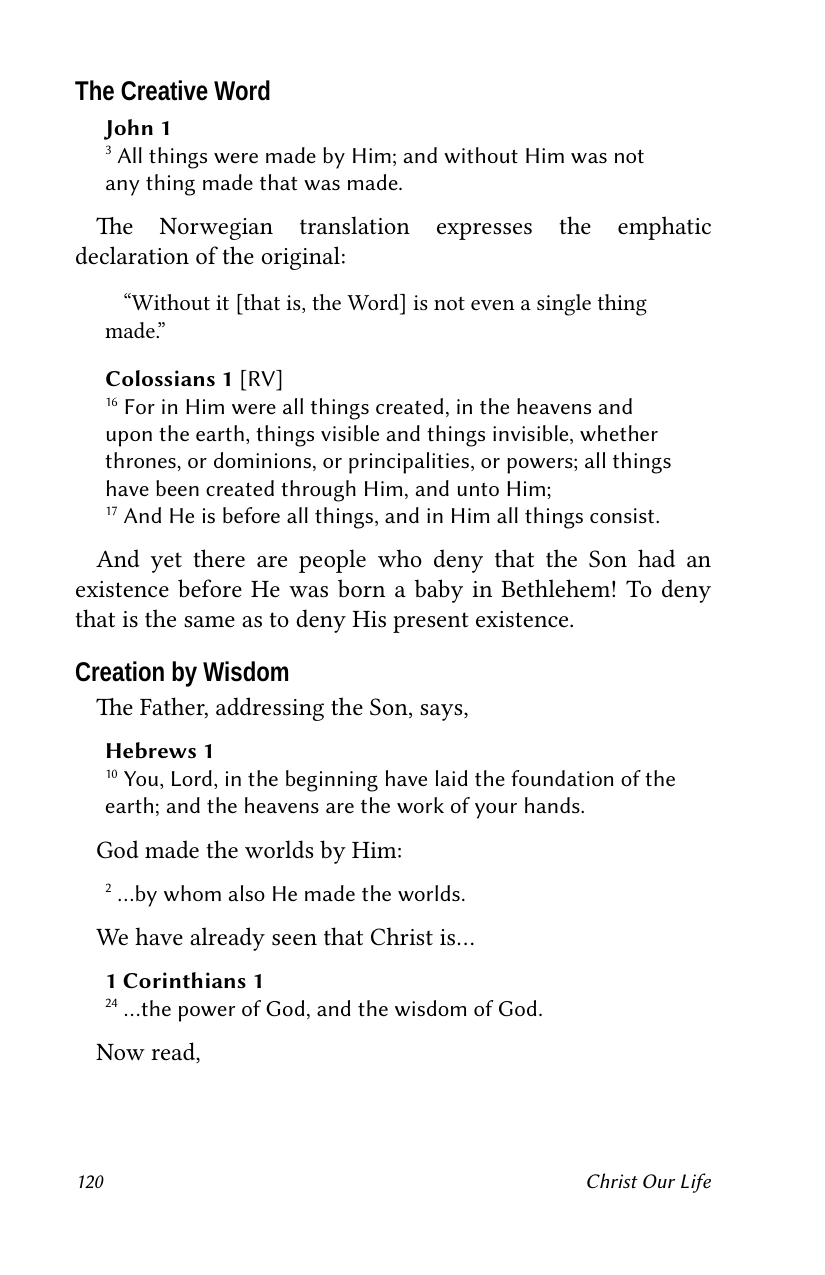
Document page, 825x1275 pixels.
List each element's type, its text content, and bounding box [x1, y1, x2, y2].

text 16 For in Him were all things created, in the heavens and upon the earth, things visible and things invisible, whether thrones, or dominions, or principalities, or powers; all things have been created through Him, and unto Him; [105, 393, 682, 502]
text 10 You, Lord, in the beginning have laid the foundation of the earth; and the heavens are the work of your hands. [105, 766, 682, 819]
subtitle Creation by Wisdom [75, 656, 712, 687]
subtitle The Creative Word [75, 75, 712, 106]
text We have already seen that Christ is… [75, 923, 712, 951]
text And yet there are people who deny that the Son had an existence before He was born a baby in Bethlehem! To deny that is the same as to deny His present existence. [75, 546, 712, 634]
text 17 And He is before all things, and in Him all things consist. [105, 503, 682, 529]
text The Norwegian translation expresses the emphatic declaration of the original: [75, 212, 712, 271]
text Colossians 1 [RV] [105, 366, 712, 392]
text 24 ...the power of God, and the wisdom of God. [105, 995, 682, 1022]
text “Without it [that is, the Word] is not even a single thing made.” [105, 290, 682, 344]
text God made the worlds by Him: [75, 836, 712, 864]
text Hebrews 1 [105, 738, 712, 764]
text Now read, [75, 1038, 712, 1066]
text 2 ...by whom also He made the worlds. [105, 881, 682, 907]
text The Father, addressing the Son, says, [75, 693, 712, 722]
text 3 All things were made by Him; and without Him was not any thing made that was made. [105, 143, 682, 196]
text 1 Corinthians 1 [105, 968, 712, 994]
text John 1 [105, 115, 712, 141]
